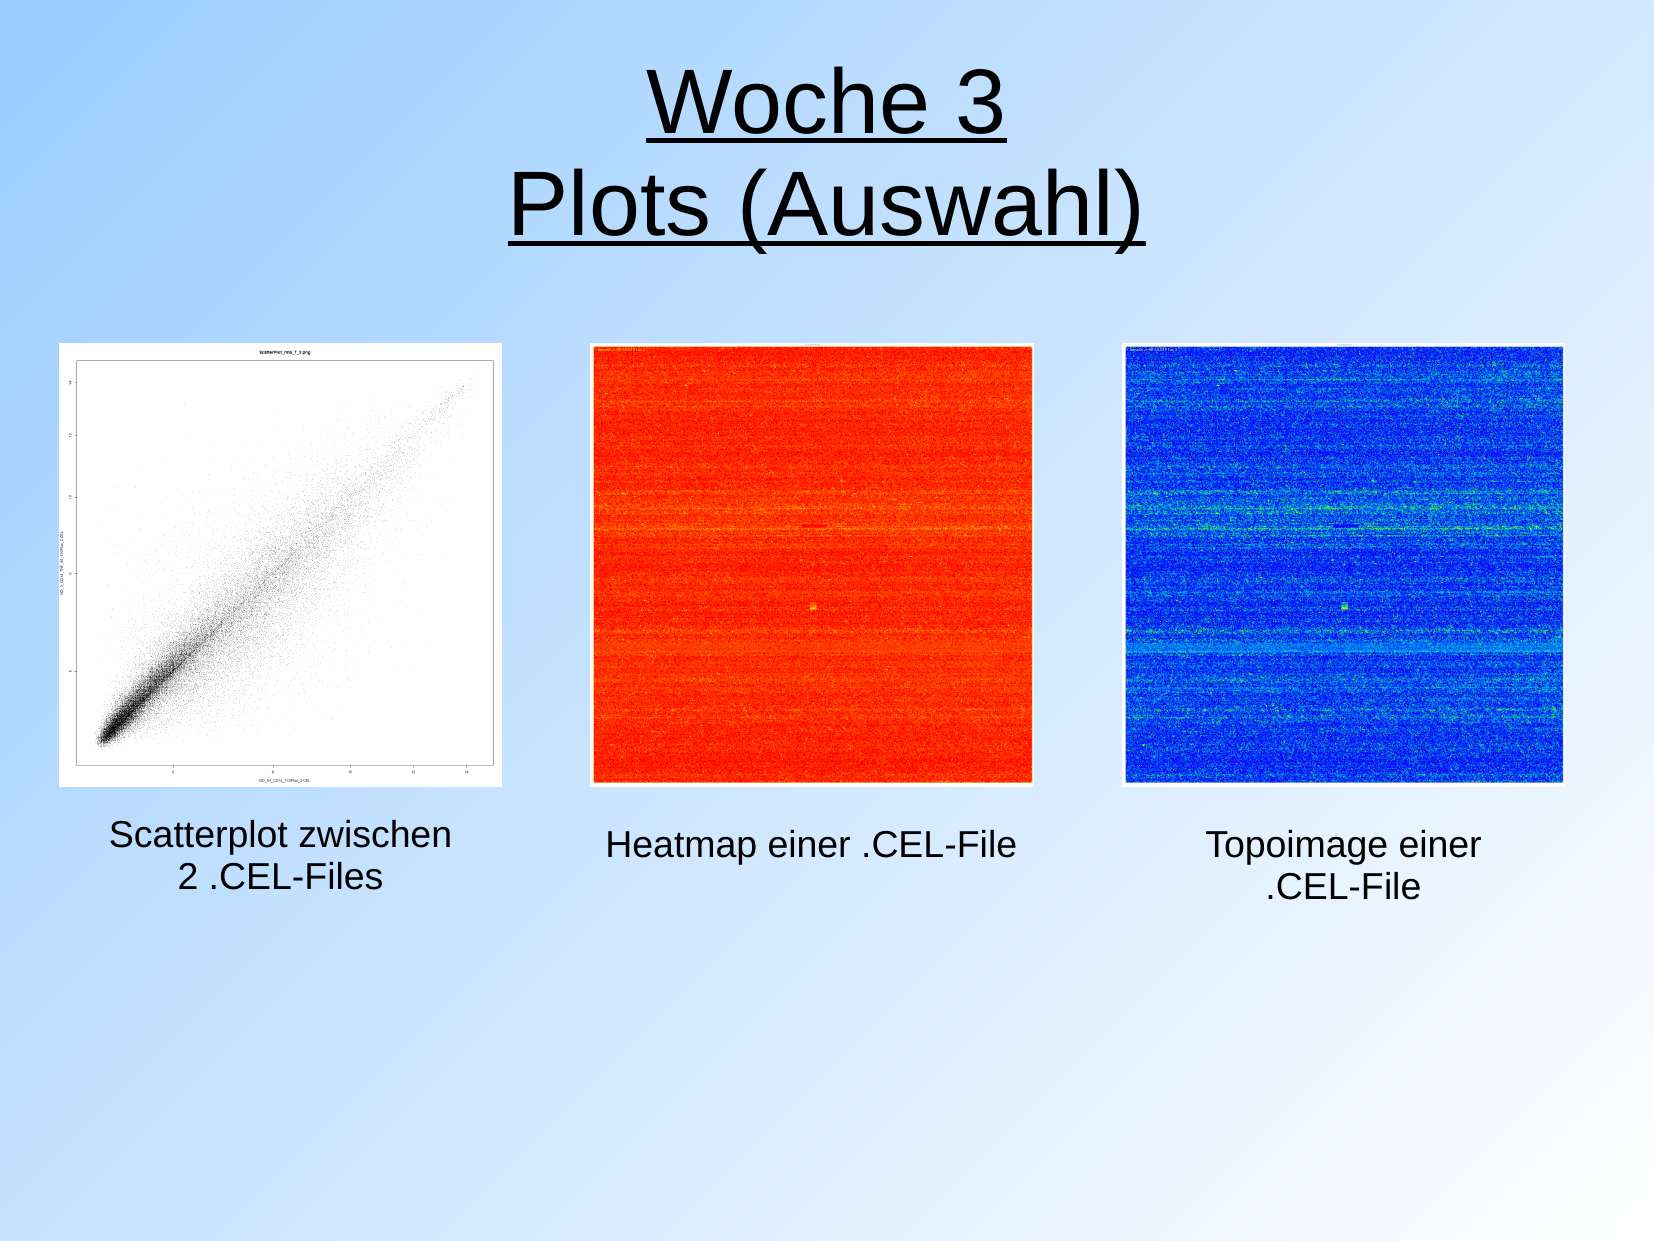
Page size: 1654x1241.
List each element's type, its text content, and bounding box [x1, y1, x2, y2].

text_box Topoimage einer .CEL-File [1122, 816, 1565, 916]
picture [1122, 343, 1565, 787]
picture [590, 343, 1034, 787]
picture [59, 343, 502, 787]
text_box Scatterplot zwischen 2 .CEL-Files [59, 806, 502, 906]
text_box Heatmap einer .CEL-File [590, 816, 1034, 874]
title Woche 3 Plots (Auswahl) [82, 49, 1571, 257]
